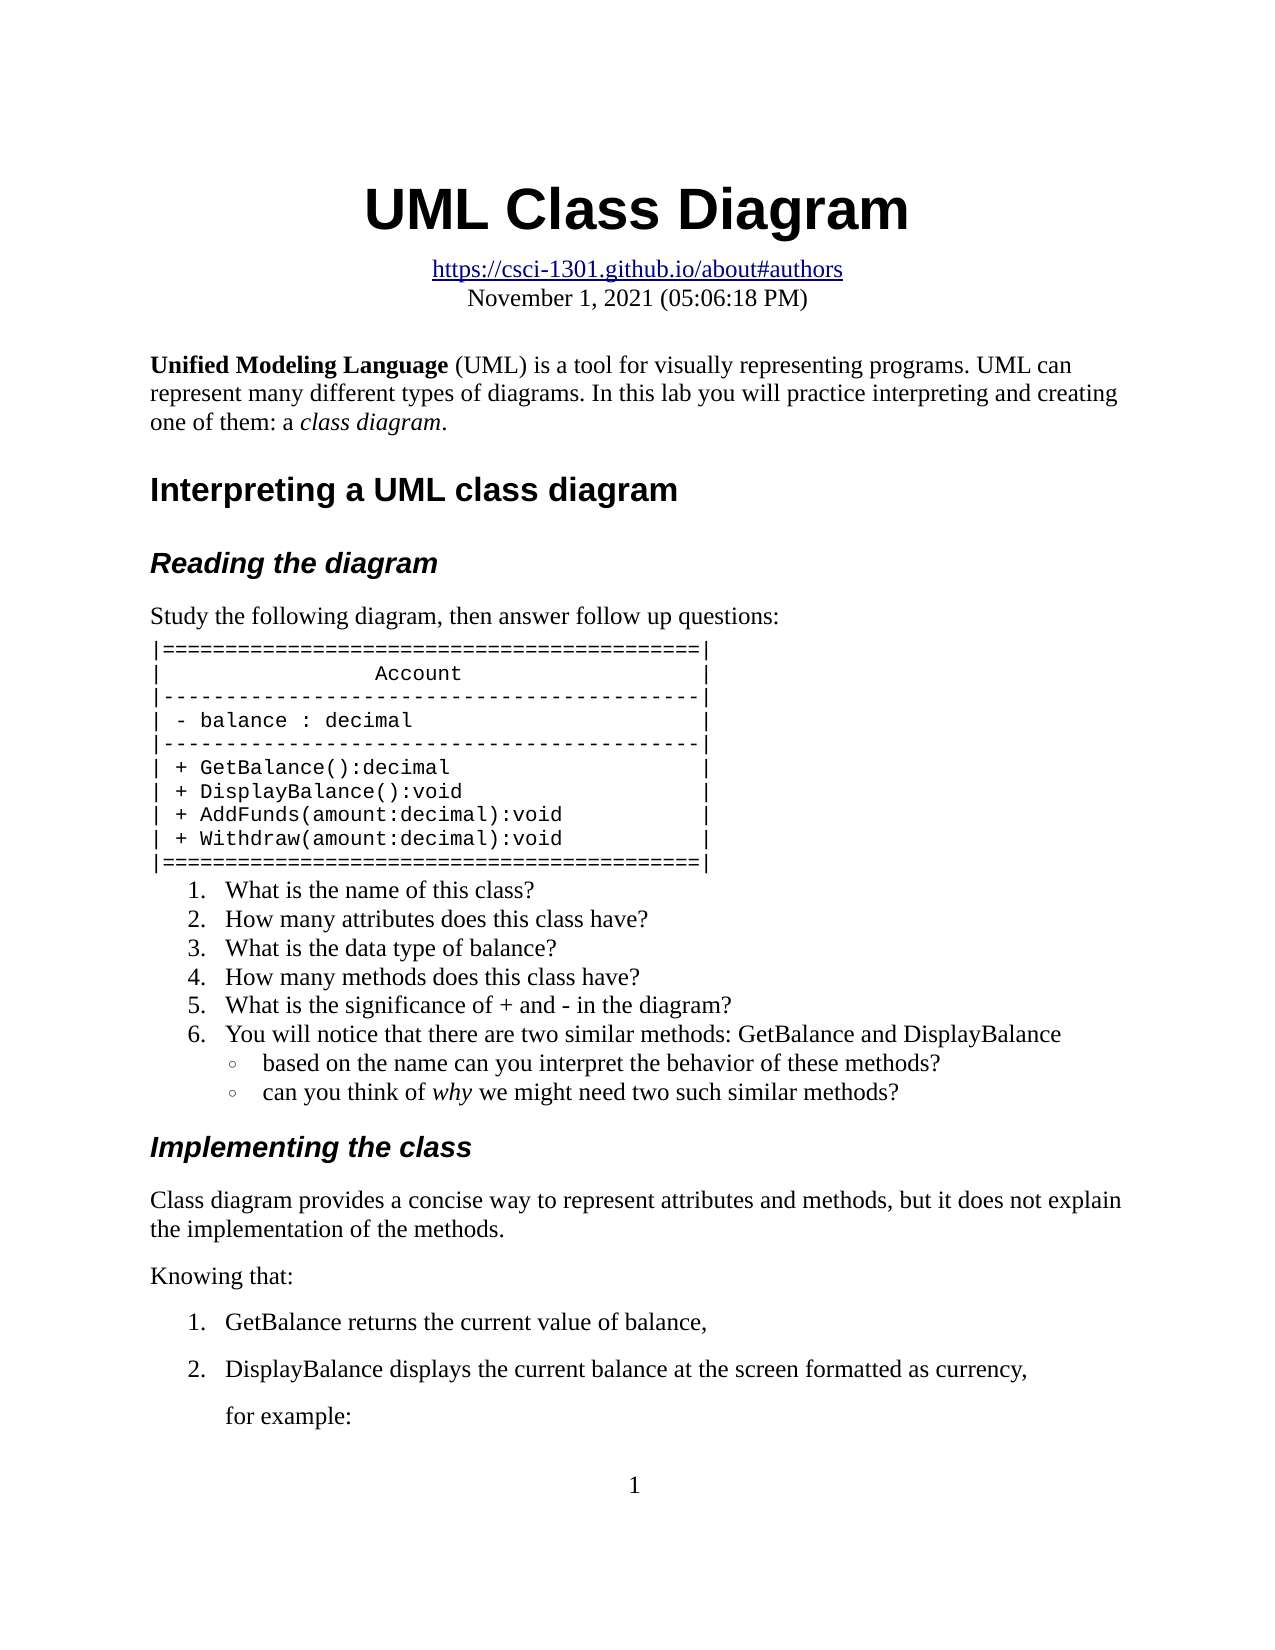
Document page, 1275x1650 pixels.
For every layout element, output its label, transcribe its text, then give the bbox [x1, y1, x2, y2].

text https://csci-1301.github.io/about#authors [150, 254, 1125, 283]
list What is the name of this class? [187, 875, 1125, 904]
subtitle Interpreting a UML class diagram [150, 470, 1125, 509]
text |-------------------------------------------| [150, 733, 1125, 757]
text | + Withdraw(amount:decimal):void | [150, 828, 1125, 852]
text November 1, 2021 (05:06:18 PM) [150, 283, 1125, 312]
list GetBalance returns the current value of balance, [187, 1307, 1125, 1336]
list for example: [187, 1401, 1125, 1429]
list DisplayBalance displays the current balance at the screen formatted as currency, [187, 1354, 1125, 1383]
text Class diagram provides a concise way to represent attributes and methods, but it does not explain the implementation of the methods. [150, 1185, 1125, 1243]
list How many methods does this class have? [187, 962, 1125, 990]
subtitle Implementing the class [150, 1130, 1125, 1164]
text | + GetBalance():decimal | [150, 757, 1125, 781]
text | + DisplayBalance():void | [150, 781, 1125, 804]
text |===========================================| [150, 639, 1125, 662]
text Study the following diagram, then answer follow up questions: [150, 601, 1125, 630]
text |===========================================| [150, 852, 1125, 875]
list How many attributes does this class have? [187, 904, 1125, 933]
text | Account | [150, 662, 1125, 686]
text | - balance : decimal | [150, 710, 1125, 733]
subtitle Reading the diagram [150, 546, 1125, 580]
list What is the significance of + and - in the diagram? [187, 990, 1125, 1019]
text |-------------------------------------------| [150, 686, 1125, 710]
list based on the name can you interpret the behavior of these methods? [225, 1048, 1125, 1077]
text Knowing that: [150, 1261, 1125, 1289]
title UML Class Diagram [150, 175, 1125, 242]
list You will notice that there are two similar methods: GetBalance and DisplayBalance [187, 1019, 1125, 1048]
text Unified Modeling Language (UML) is a tool for visually representing programs. UML can represent many different types of diagrams. In this lab you will practice interpreting and creating one of them: a class diagram. [150, 350, 1125, 436]
list can you think of why we might need two such similar methods? [225, 1077, 1125, 1105]
list What is the data type of balance? [187, 933, 1125, 962]
text | + AddFunds(amount:decimal):void | [150, 804, 1125, 828]
